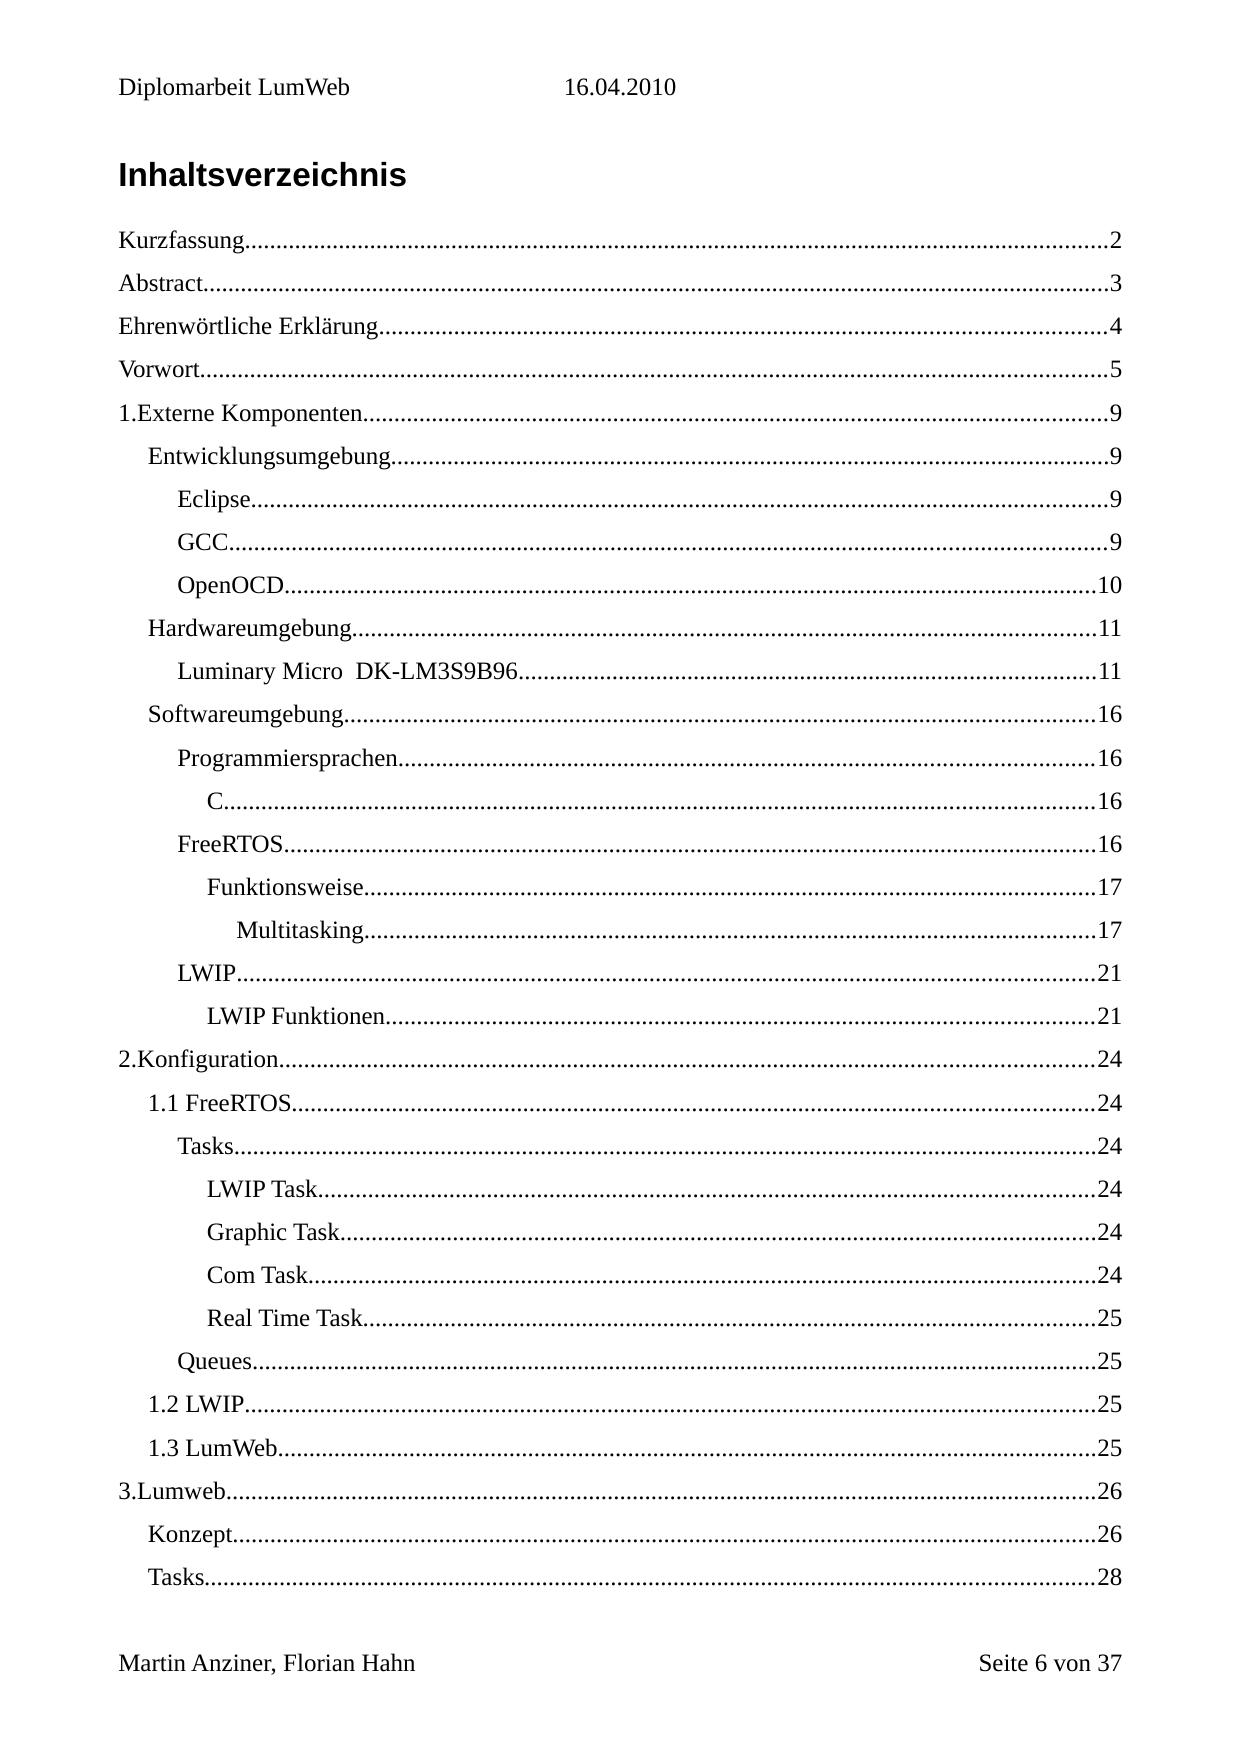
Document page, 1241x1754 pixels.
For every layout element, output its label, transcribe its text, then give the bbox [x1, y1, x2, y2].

text 1.2 LWIP 25 [148, 1389, 1122, 1418]
text Tasks 28 [148, 1562, 1122, 1591]
text Real Time Task 25 [207, 1303, 1122, 1332]
text Abstract 3 [118, 268, 1122, 297]
text LWIP 21 [177, 958, 1122, 987]
subtitle Inhaltsverzeichnis [118, 155, 1122, 193]
text Entwicklungsumgebung 9 [148, 441, 1122, 469]
text 1.3 LumWeb 25 [148, 1433, 1122, 1461]
text Com Task 24 [207, 1260, 1122, 1289]
text Vorwort 5 [118, 354, 1122, 383]
text 2.Konfiguration 24 [118, 1044, 1122, 1073]
text Ehrenwörtliche Erklärung 4 [118, 311, 1122, 340]
text Programmiersprachen 16 [177, 743, 1122, 771]
text Multitasking 17 [236, 915, 1122, 944]
text OpenOCD 10 [177, 570, 1122, 599]
text Konzept 26 [148, 1519, 1122, 1548]
text LWIP Task 24 [207, 1174, 1122, 1203]
text Queues 25 [177, 1346, 1122, 1375]
text 3.Lumweb 26 [118, 1476, 1122, 1504]
text Kurzfassung 2 [118, 225, 1122, 254]
text C 16 [207, 786, 1122, 814]
text 1.1 FreeRTOS 24 [148, 1088, 1122, 1116]
text Graphic Task 24 [207, 1217, 1122, 1246]
text Hardwareumgebung 11 [148, 613, 1122, 642]
text GCC 9 [177, 527, 1122, 556]
text Funktionsweise 17 [207, 872, 1122, 901]
text Softwareumgebung 16 [148, 699, 1122, 728]
text FreeRTOS 16 [177, 829, 1122, 858]
text Eclipse 9 [177, 484, 1122, 513]
text Tasks 24 [177, 1131, 1122, 1159]
text 1.Externe Komponenten 9 [118, 398, 1122, 426]
text Luminary Micro DK-LM3S9B96 11 [177, 656, 1122, 685]
text LWIP Funktionen 21 [207, 1001, 1122, 1030]
